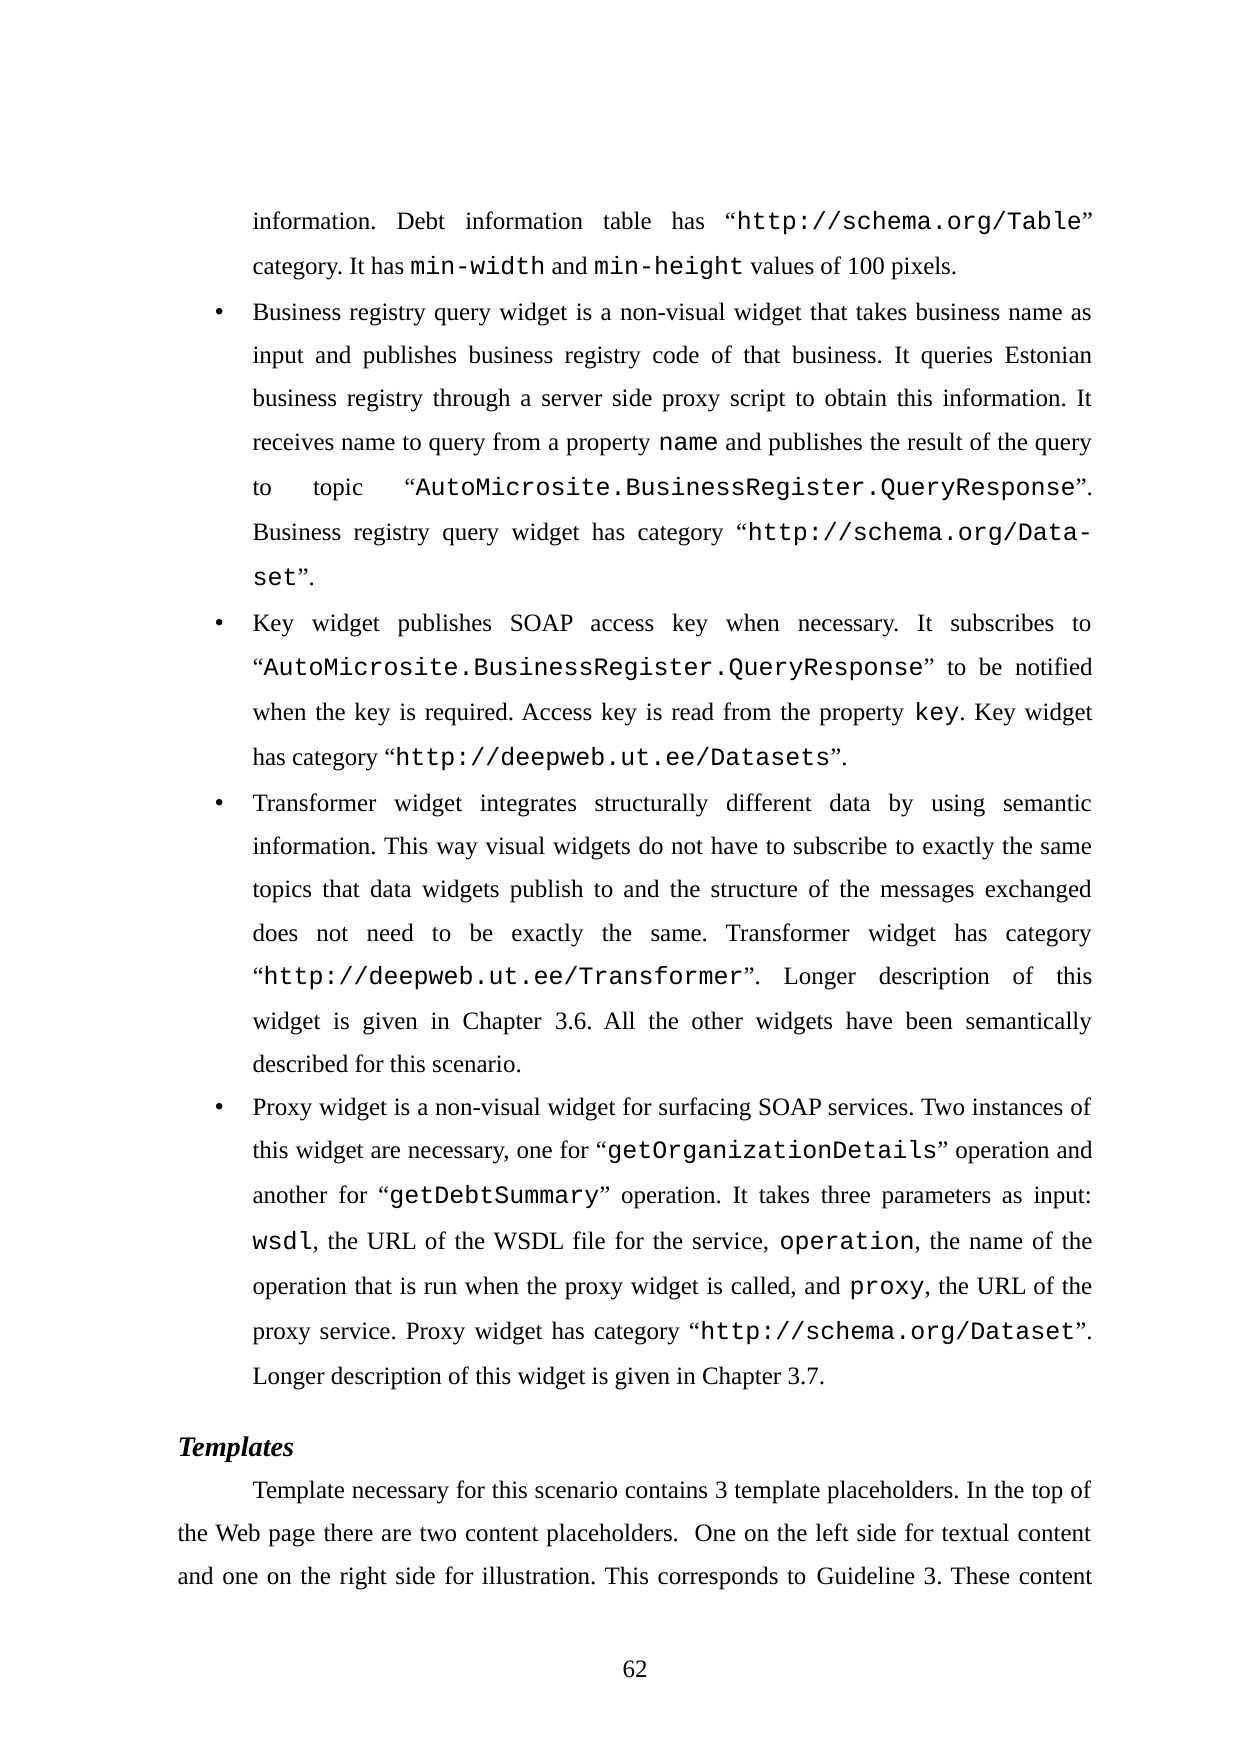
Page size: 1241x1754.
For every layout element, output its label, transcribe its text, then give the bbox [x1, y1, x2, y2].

subtitle Templates [177, 1429, 1093, 1462]
list Key widget publishes SOAP access key when necessary. It subscribes to “AutoMicrosite.BusinessRegister.QueryResponse” to be notified when the key is required. Access key is read from the property key. Key widget has category “http://deepweb.ut.ee/Datasets”. [215, 608, 1093, 773]
text Template necessary for this scenario contains 3 template placeholders. In the top of the Web page there are two content placeholders. One on the left side for textual content and one on the right side for illustration. This corresponds to Guideline 3. These content [177, 1475, 1093, 1590]
